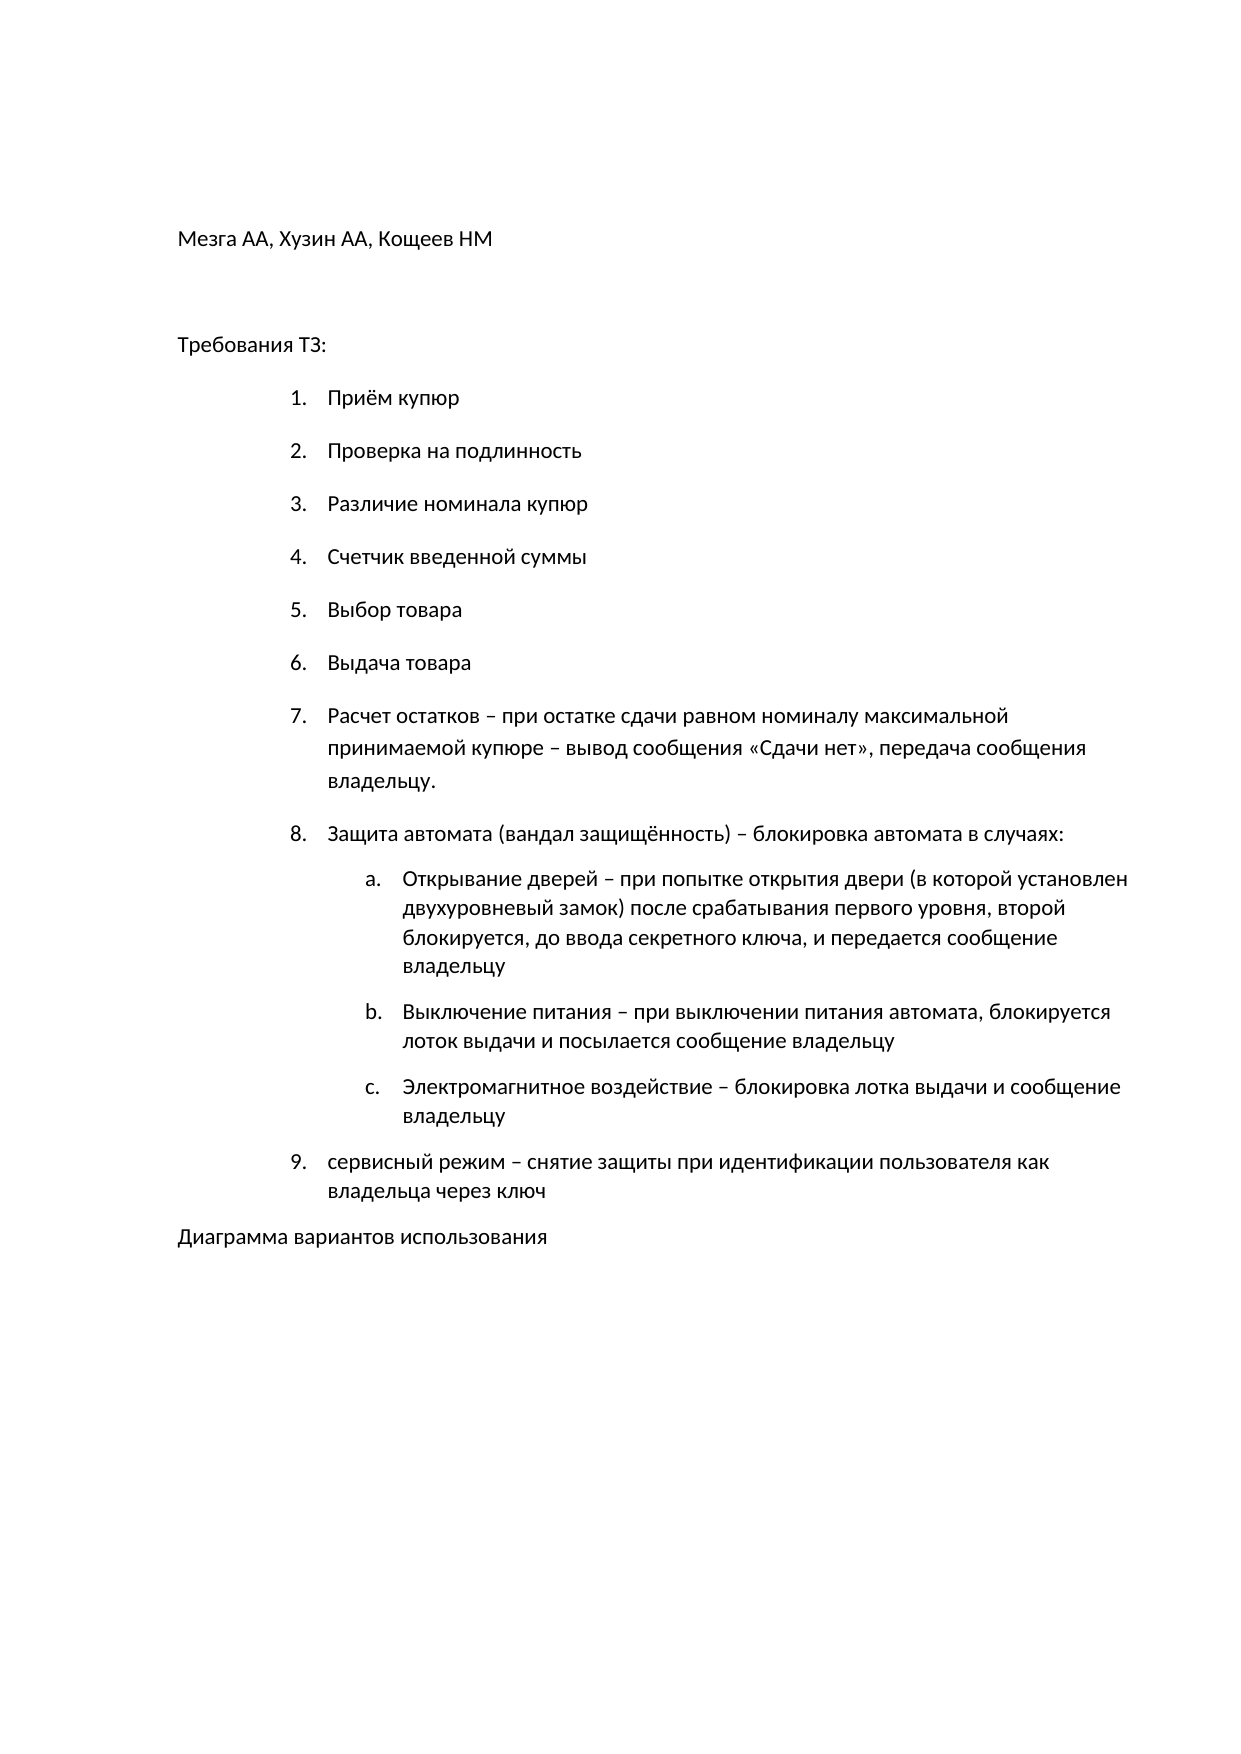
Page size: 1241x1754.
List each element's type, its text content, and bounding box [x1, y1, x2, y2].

list Счетчик введенной суммы [290, 542, 1152, 570]
list Расчет остатков – при остатке сдачи равном номиналу максимальной принимаемой купюре – вывод сообщения «Сдачи нет», передача сообщения владельцу. [290, 701, 1152, 794]
list Выдача товара [290, 648, 1152, 676]
list Проверка на подлинность [290, 436, 1152, 464]
list Защита автомата (вандал защищённость) – блокировка автомата в случаях: [290, 819, 1152, 847]
list сервисный режим – снятие защиты при идентификации пользователя как владельца через ключ [290, 1147, 1152, 1204]
list Электромагнитное воздействие – блокировка лотка выдачи и сообщение владельцу [365, 1072, 1152, 1129]
list Выключение питания – при выключении питания автомата, блокируется лоток выдачи и посылается сообщение владельцу [365, 997, 1152, 1054]
list Открывание дверей – при попытке открытия двери (в которой установлен двухуровневый замок) после срабатывания первого уровня, второй блокируется, до ввода секретного ключа, и передается сообщение владельцу [365, 864, 1152, 980]
list Различие номинала купюр [290, 489, 1152, 517]
text Мезга АА, Хузин АА, Кощеев НМ [177, 224, 1152, 252]
list Выбор товара [290, 595, 1152, 623]
list Приём купюр [290, 383, 1152, 411]
text Диаграмма вариантов использования [177, 1222, 1152, 1250]
text Требования ТЗ: [177, 330, 1152, 358]
